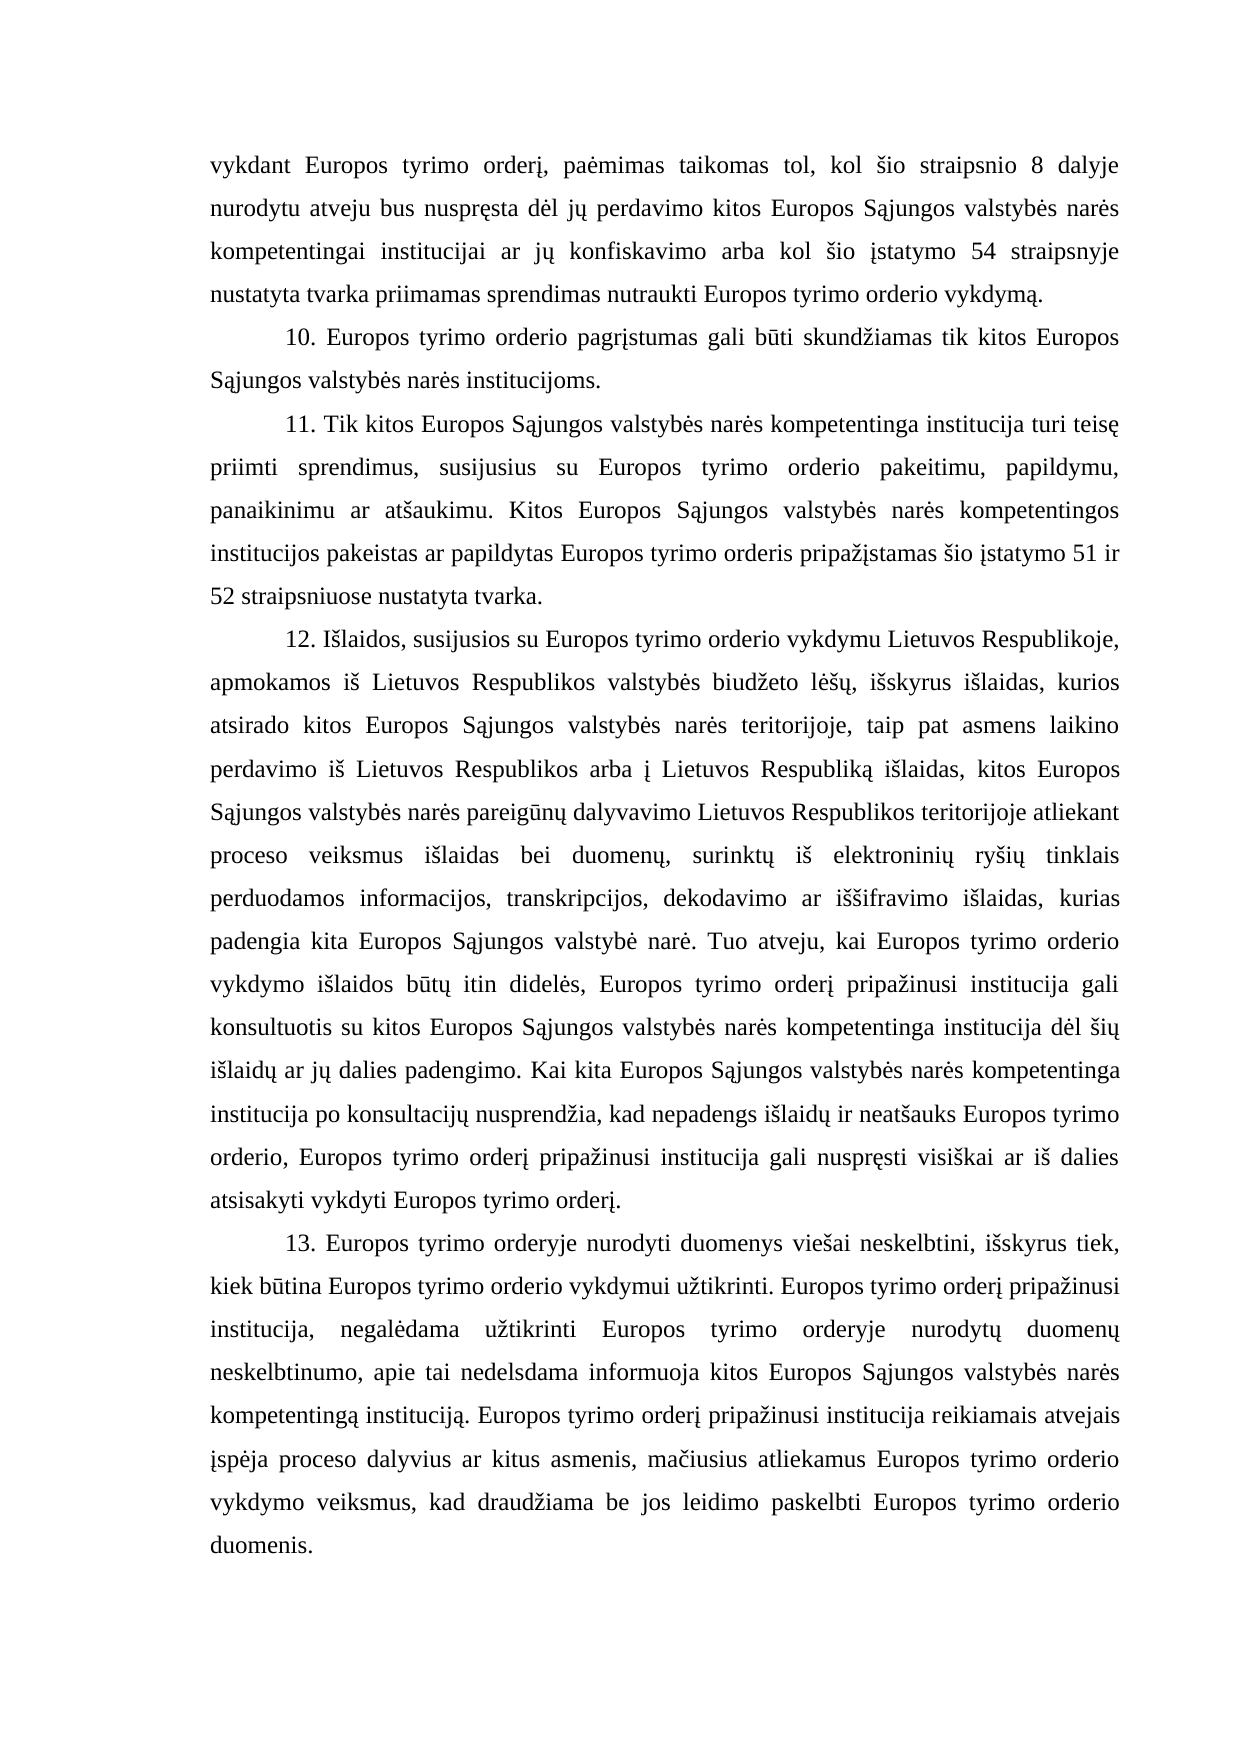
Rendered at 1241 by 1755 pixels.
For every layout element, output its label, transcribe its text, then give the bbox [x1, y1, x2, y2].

text vykdant Europos tyrimo orderį, paėmimas taikomas tol, kol šio straipsnio 8 dalyje nurodytu atveju bus nuspręsta dėl jų perdavimo kitos Europos Sąjungos valstybės narės kompetentingai institucijai ar jų konfiskavimo arba kol šio įstatymo 54 straipsnyje nustatyta tvarka priimamas sprendimas nutraukti Europos tyrimo orderio vykdymą. [210, 150, 1120, 308]
text 12. Išlaidos, susijusios su Europos tyrimo orderio vykdymu Lietuvos Respublikoje, apmokamos iš Lietuvos Respublikos valstybės biudžeto lėšų, išskyrus išlaidas, kurios atsirado kitos Europos Sąjungos valstybės narės teritorijoje, taip pat asmens laikino perdavimo iš Lietuvos Respublikos arba į Lietuvos Respubliką išlaidas, kitos Europos Sąjungos valstybės narės pareigūnų dalyvavimo Lietuvos Respublikos teritorijoje atliekant proceso veiksmus išlaidas bei duomenų, surinktų iš elektroninių ryšių tinklais perduodamos informacijos, transkripcijos, dekodavimo ar iššifravimo išlaidas, kurias padengia kita Europos Sąjungos valstybė narė. Tuo atveju, kai Europos tyrimo orderio vykdymo išlaidos būtų itin didelės, Europos tyrimo orderį pripažinusi institucija gali konsultuotis su kitos Europos Sąjungos valstybės narės kompetentinga institucija dėl šių išlaidų ar jų dalies padengimo. Kai kita Europos Sąjungos valstybės narės kompetentinga institucija po konsultacijų nusprendžia, kad nepadengs išlaidų ir neatšauks Europos tyrimo orderio, Europos tyrimo orderį pripažinusi institucija gali nuspręsti visiškai ar iš dalies atsisakyti vykdyti Europos tyrimo orderį. [210, 624, 1120, 1214]
text 13. Europos tyrimo orderyje nurodyti duomenys viešai neskelbtini, išskyrus tiek, kiek būtina Europos tyrimo orderio vykdymui užtikrinti. Europos tyrimo orderį pripažinusi institucija, negalėdama užtikrinti Europos tyrimo orderyje nurodytų duomenų neskelbtinumo, apie tai nedelsdama informuoja kitos Europos Sąjungos valstybės narės kompetentingą instituciją. Europos tyrimo orderį pripažinusi institucija reikiamais atvejais įspėja proceso dalyvius ar kitus asmenis, mačiusius atliekamus Europos tyrimo orderio vykdymo veiksmus, kad draudžiama be jos leidimo paskelbti Europos tyrimo orderio duomenis. [210, 1228, 1120, 1559]
text 10. Europos tyrimo orderio pagrįstumas gali būti skundžiamas tik kitos Europos Sąjungos valstybės narės institucijoms. [210, 322, 1120, 394]
text 11. Tik kitos Europos Sąjungos valstybės narės kompetentinga institucija turi teisę priimti sprendimus, susijusius su Europos tyrimo orderio pakeitimu, papildymu, panaikinimu ar atšaukimu. Kitos Europos Sąjungos valstybės narės kompetentingos institucijos pakeistas ar papildytas Europos tyrimo orderis pripažįstamas šio įstatymo 51 ir 52 straipsniuose nustatyta tvarka. [210, 409, 1120, 610]
